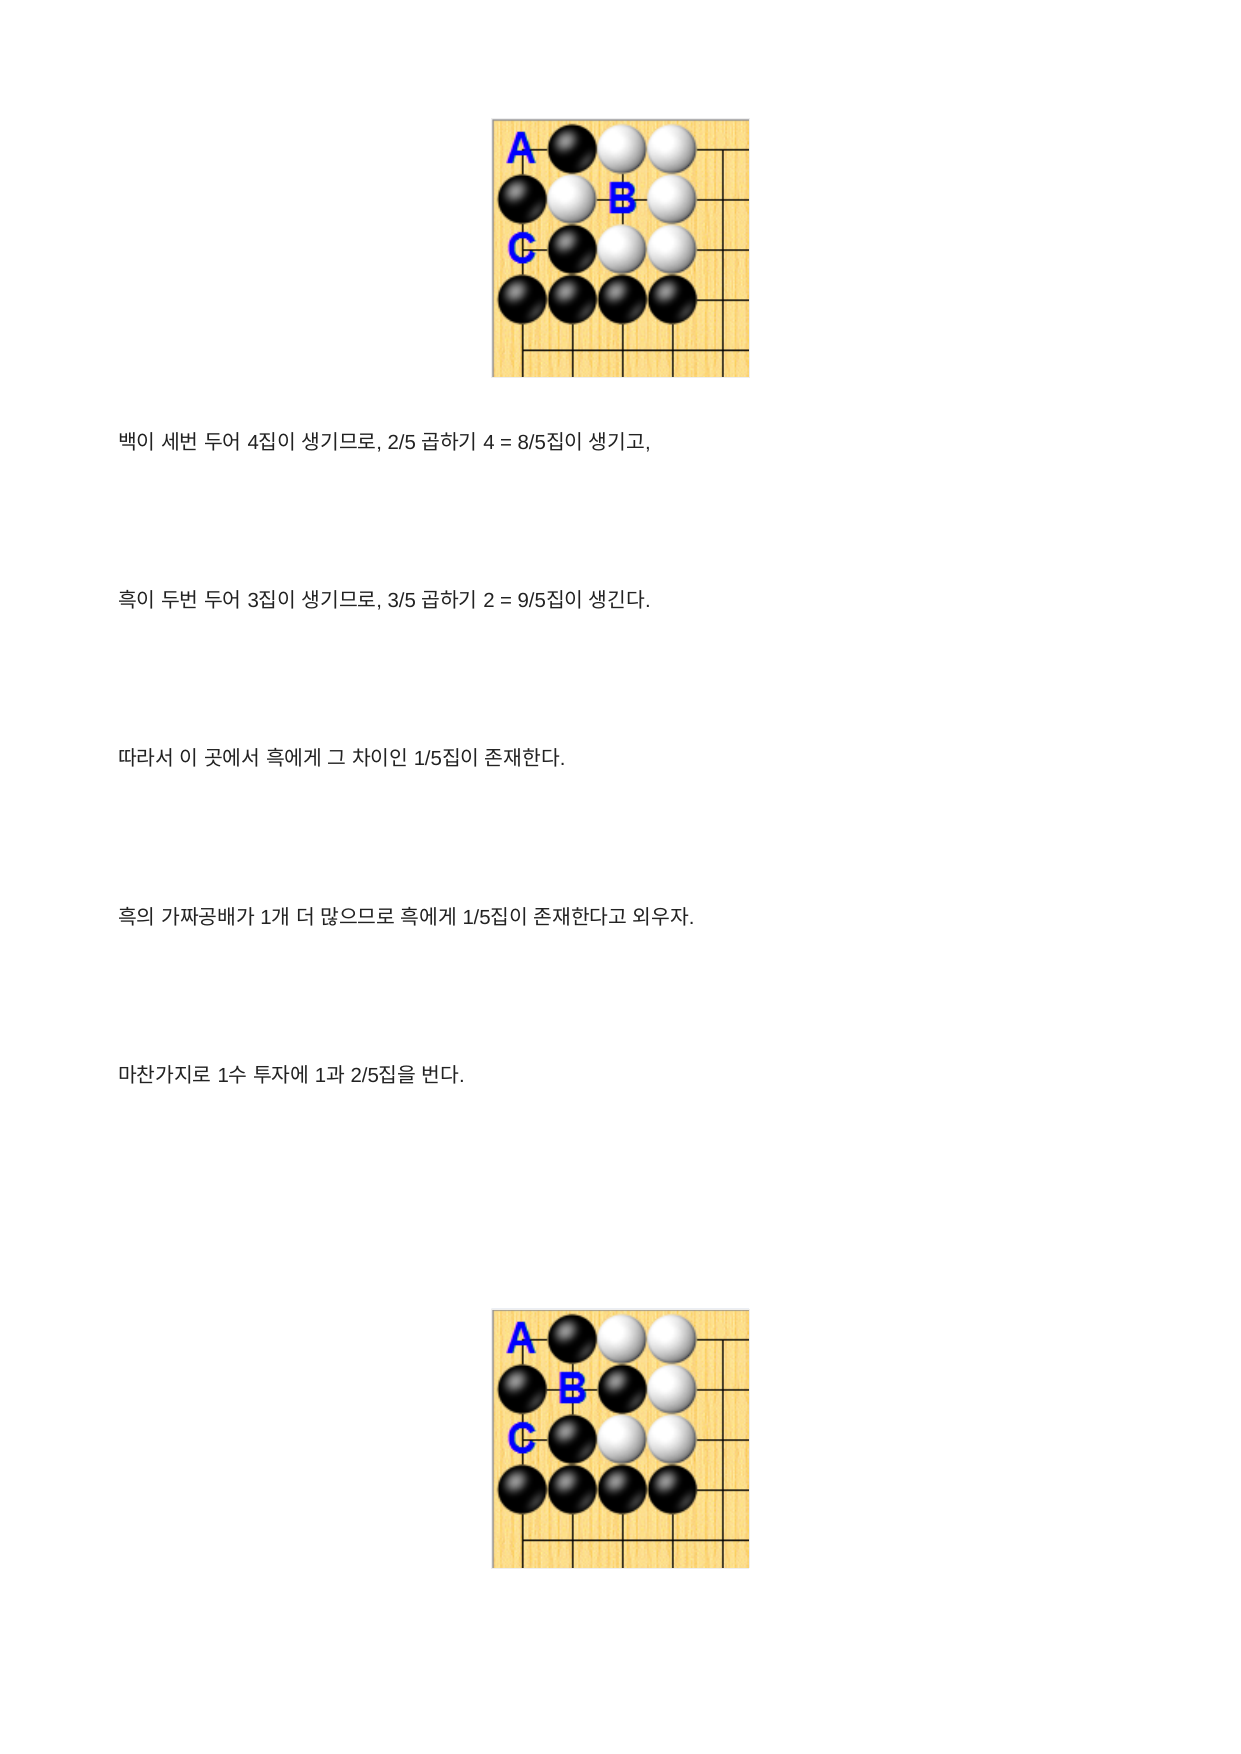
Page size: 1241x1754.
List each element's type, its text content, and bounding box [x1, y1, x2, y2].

text 흑의 가짜공배가 1개 더 많으므로 흑에게 1/5집이 존재한다고 외우자. [118, 905, 1122, 928]
text 따라서 이 곳에서 흑에게 그 차이인 1/5집이 존재한다. [118, 747, 1122, 770]
text 마찬가지로 1수 투자에 1과 2/5집을 번다. [118, 1063, 1122, 1087]
picture [492, 119, 749, 377]
picture [492, 1310, 749, 1568]
text 백이 세번 두어 4집이 생기므로, 2/5 곱하기 4 = 8/5집이 생기고, [118, 430, 1122, 453]
text 흑이 두번 두어 3집이 생기므로, 3/5 곱하기 2 = 9/5집이 생긴다. [118, 588, 1122, 612]
